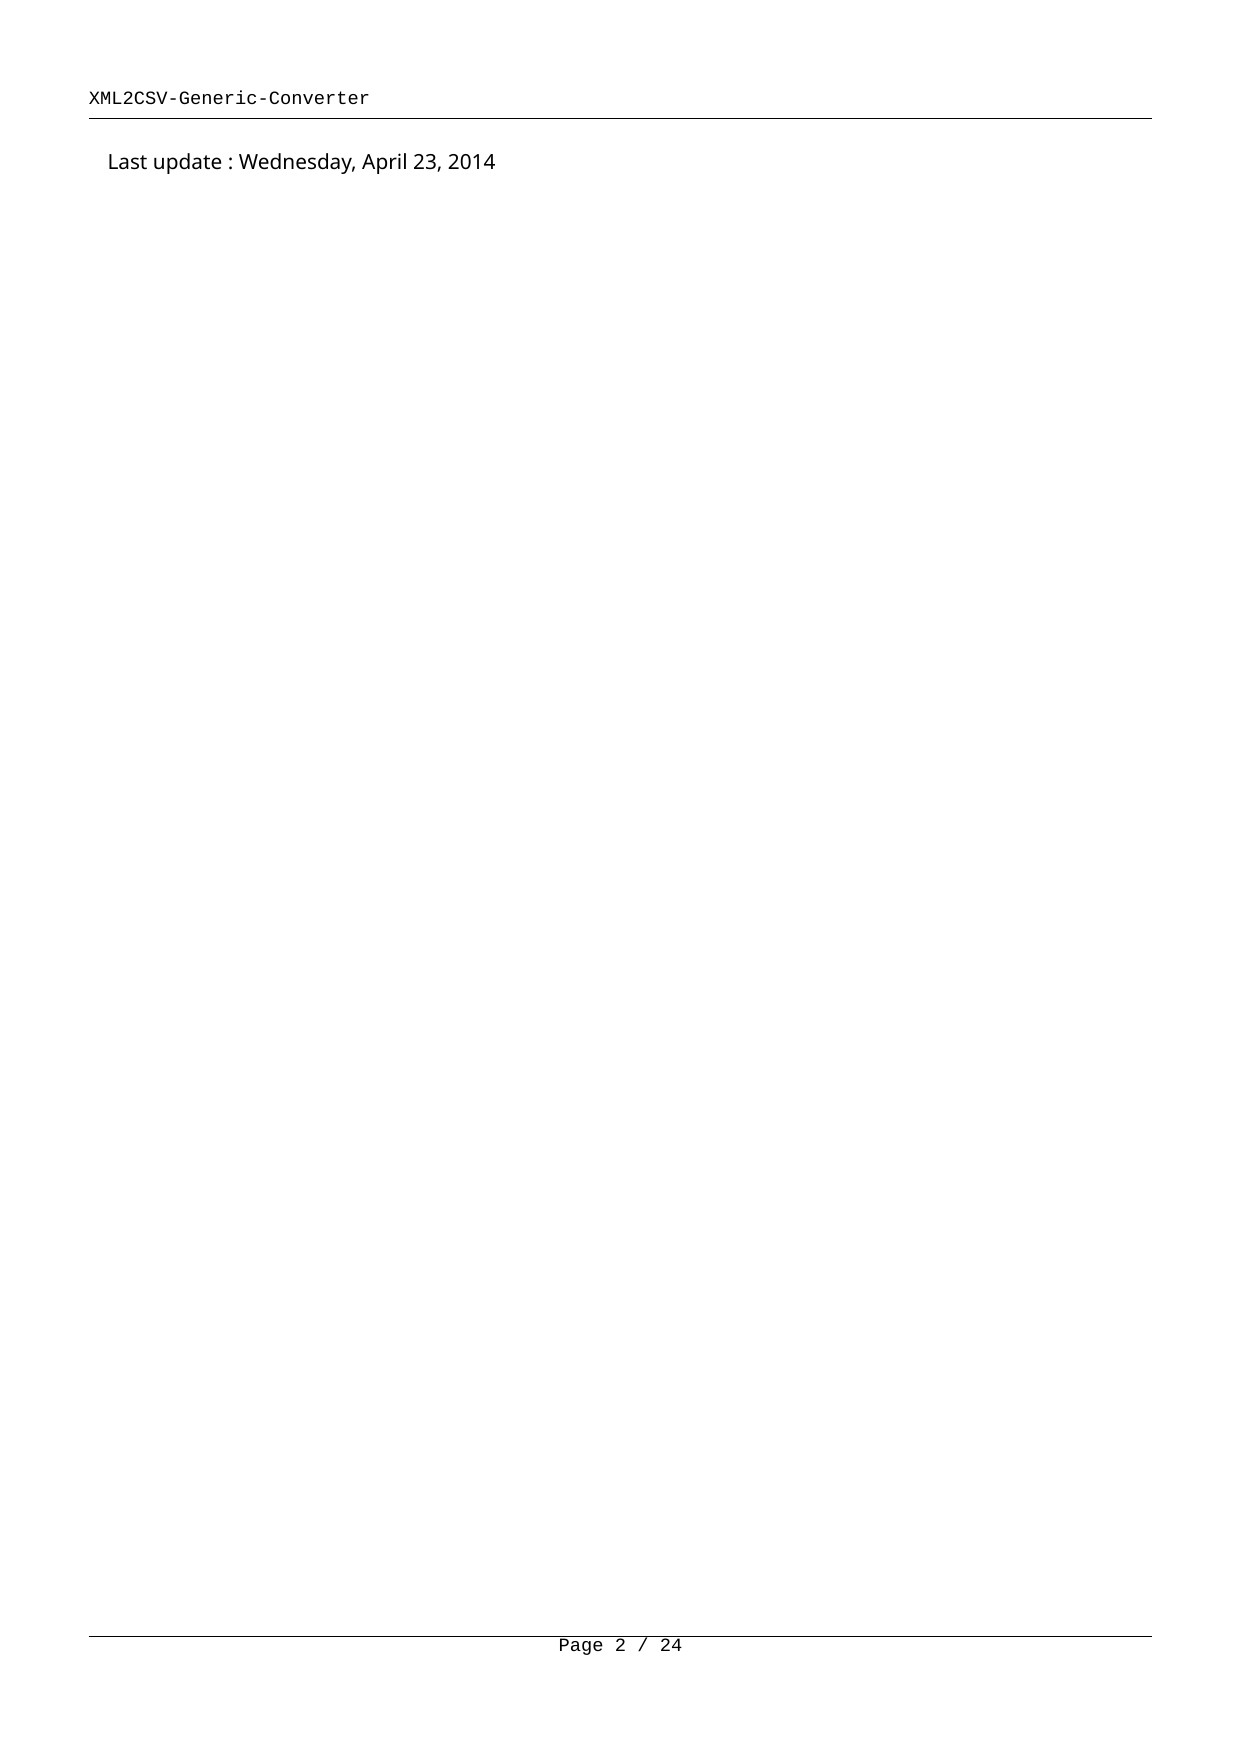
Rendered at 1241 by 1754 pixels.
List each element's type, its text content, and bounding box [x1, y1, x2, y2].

text Last update : Wednesday, April 23, 2014 [107, 147, 1152, 176]
